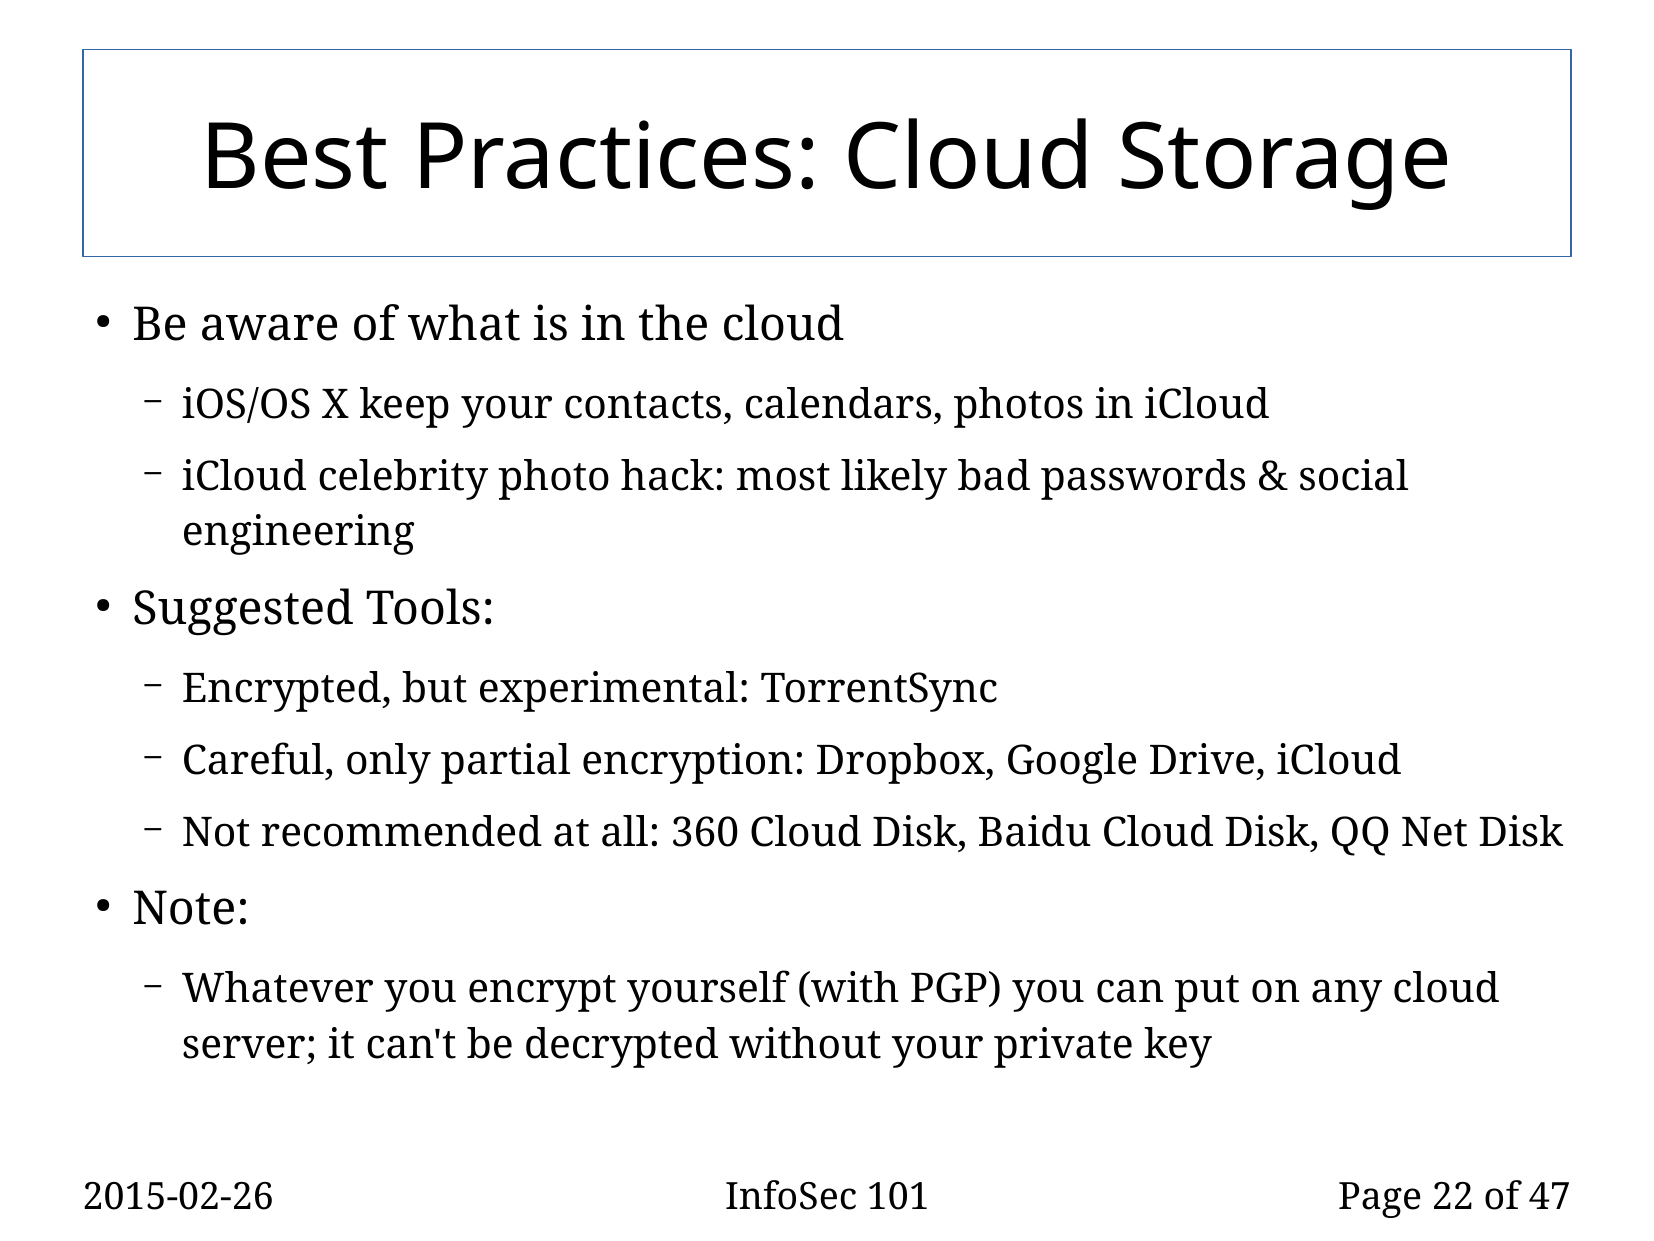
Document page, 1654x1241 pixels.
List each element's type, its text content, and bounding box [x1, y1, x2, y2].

list Be aware of what is in the cloud iOS/OS X keep your contacts, calendars, photos in iCloud iCloud celebrity photo hack: most likely bad passwords & social engineering Suggested Tools: Encrypted, but experimental: TorrentSync Careful, only partial encryption: Dropbox, Google Drive, iCloud Not recommended at all: 360 Cloud Disk, Baidu Cloud Disk, QQ Net Disk Note: Whatever you encrypt yourself (with PGP) you can put on any cloud server; it can't be decrypted without your private key [82, 290, 1571, 1126]
title Best Practices: Cloud Storage [82, 49, 1571, 257]
